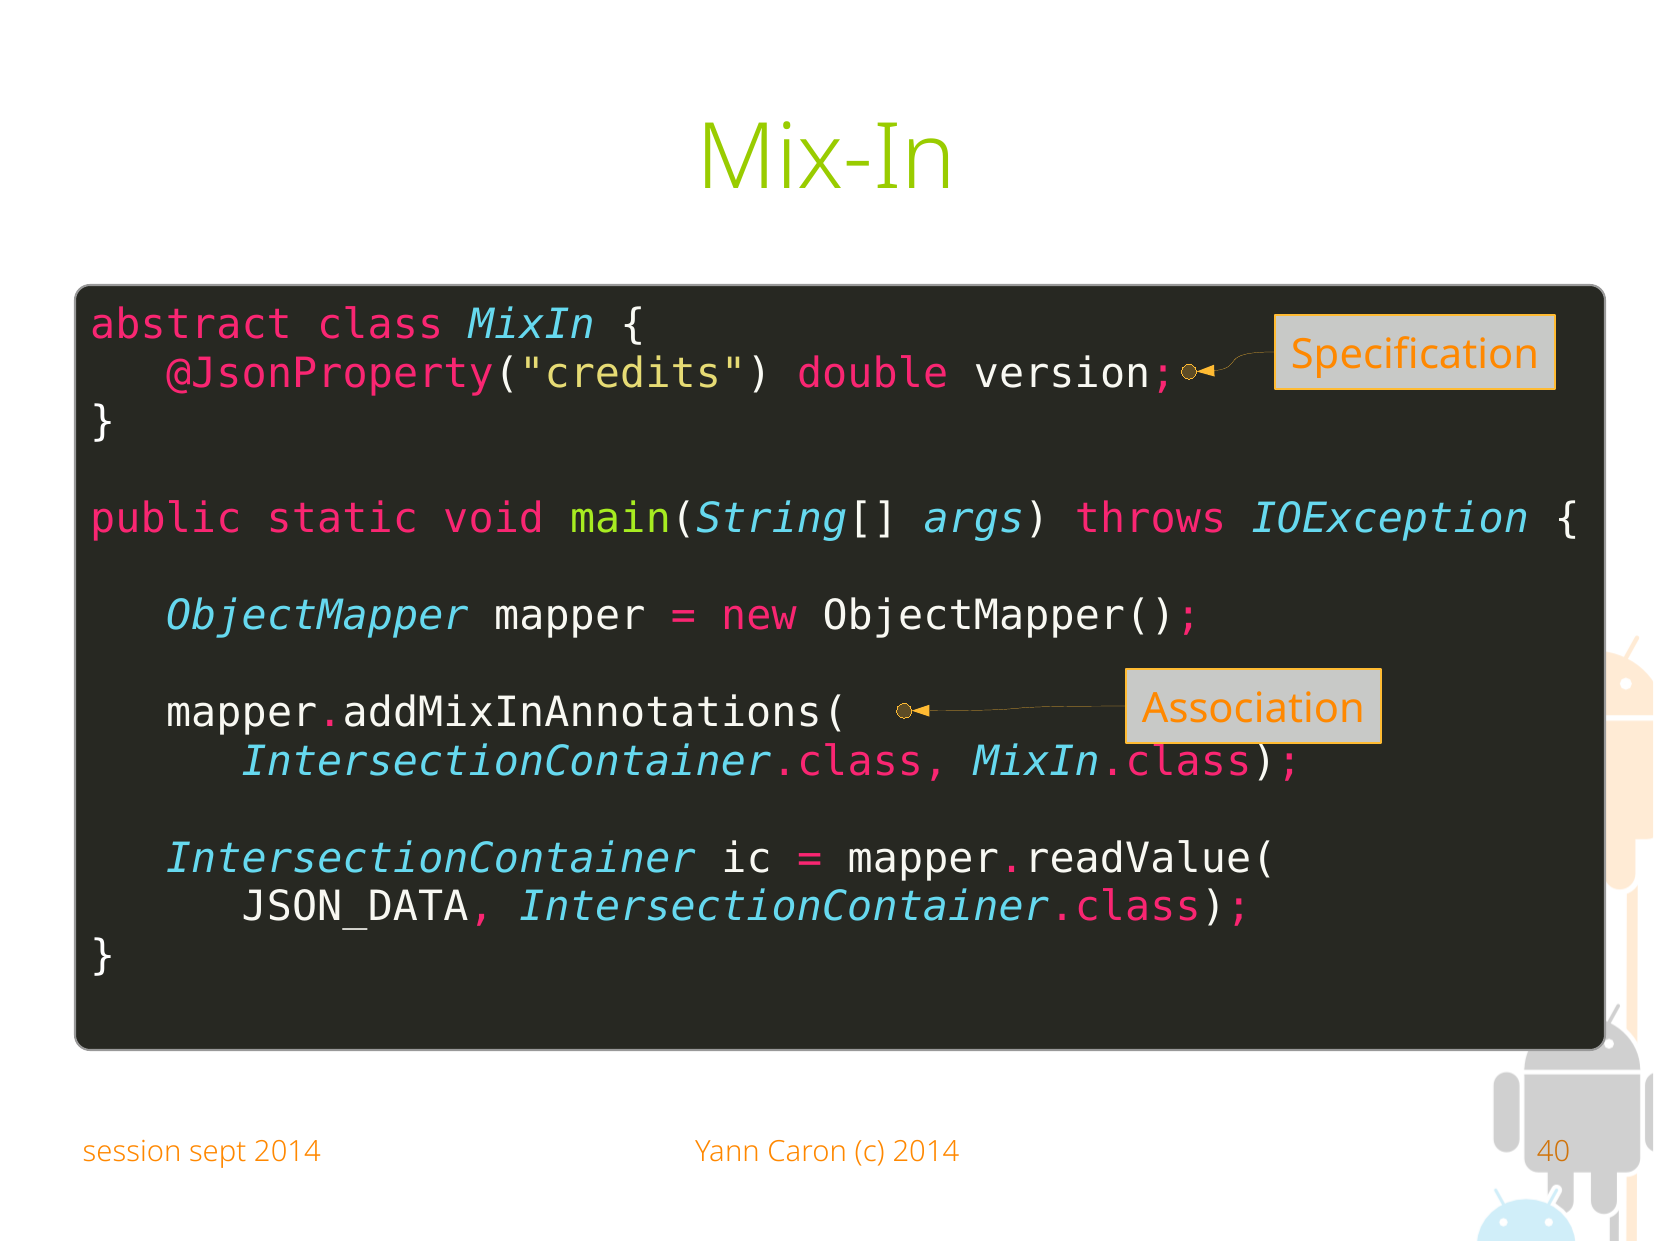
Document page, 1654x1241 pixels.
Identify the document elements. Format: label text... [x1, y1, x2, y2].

text_box [896, 703, 912, 719]
text_box abstract class MixIn { @JsonProperty("credits") double version; } public static void main(String[] args) throws IOException { ObjectMapper mapper = new ObjectMapper(); mapper.addMixInAnnotations( IntersectionContainer.class, MixIn.class); IntersectionContainer ic = mapper.readValue( JSON_DATA, IntersectionContainer.class); } [75, 285, 1606, 1051]
title Mix-In [82, 49, 1571, 257]
text_box Association [1126, 669, 1378, 736]
picture [240, 423, 1654, 1241]
text_box [1181, 364, 1197, 380]
text_box Specification [1275, 315, 1548, 381]
